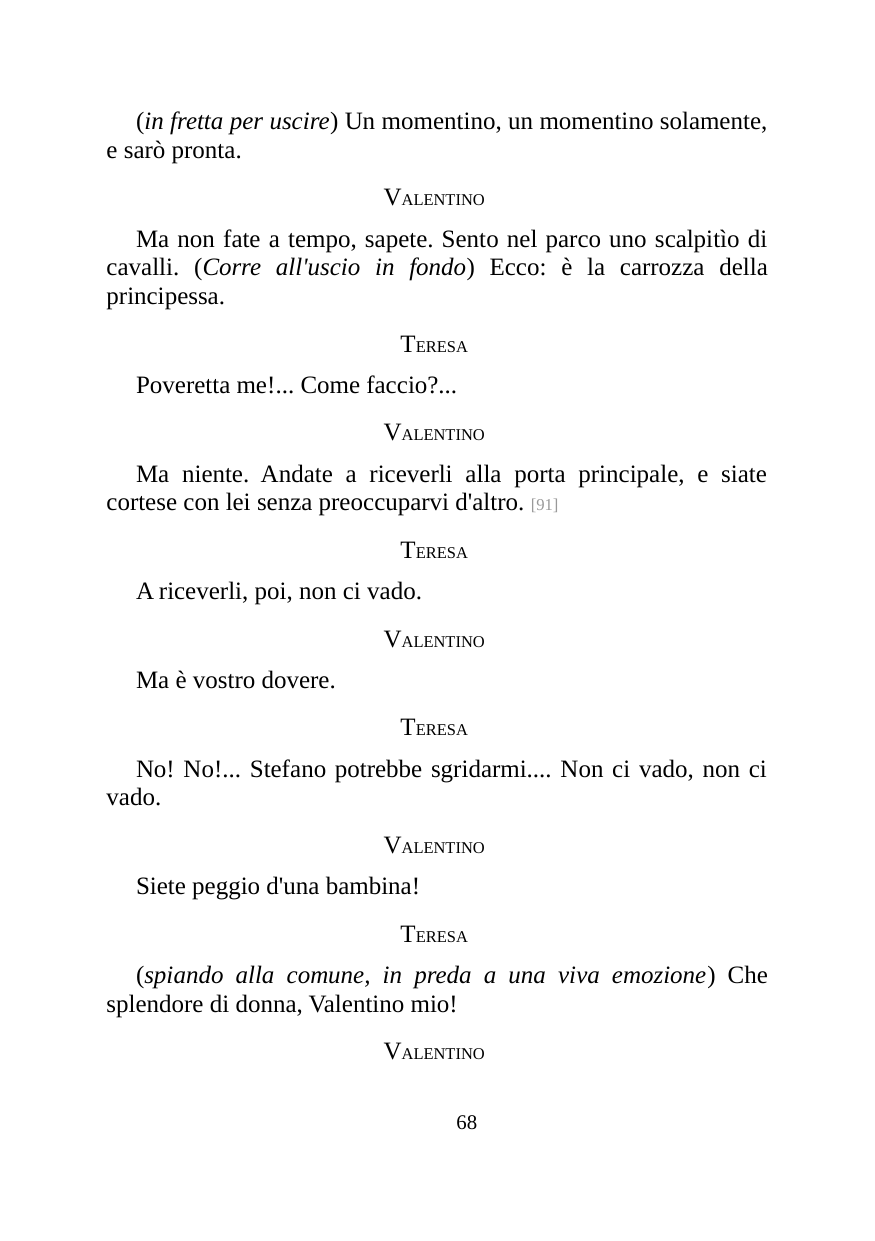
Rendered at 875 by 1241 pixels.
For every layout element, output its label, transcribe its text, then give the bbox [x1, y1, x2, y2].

text Valentino [106, 417, 768, 446]
text Valentino [106, 1036, 768, 1065]
text Valentino [106, 830, 768, 859]
text No! No!... Stefano potrebbe sgridarmi.... Non ci vado, non ci vado. [106, 754, 768, 811]
text (in fretta per uscire) Un momentino, un momentino solamente, e sarò pronta. [106, 106, 768, 164]
text Teresa [106, 712, 768, 741]
text Teresa [106, 535, 768, 564]
text A riceverli, poi, non ci vado. [106, 576, 768, 605]
text Valentino [106, 182, 768, 211]
text Teresa [106, 919, 768, 947]
text Siete peggio d'una bambina! [106, 871, 768, 900]
text Ma è vostro dovere. [106, 665, 768, 694]
text Valentino [106, 624, 768, 652]
text Ma niente. Andate a riceverli alla porta principale, e siate cortese con lei senza preoccuparvi d'altro. [91] [106, 459, 768, 516]
text Teresa [106, 329, 768, 357]
text (spiando alla comune, in preda a una viva emozione) Che splendore di donna, Valentino mio! [106, 960, 768, 1017]
text Ma non fate a tempo, sapete. Sento nel parco uno scalpitìo di cavalli. (Corre all'uscio in fondo) Ecco: è la carrozza della principessa. [106, 224, 768, 310]
text Poveretta me!... Come faccio?... [106, 370, 768, 399]
